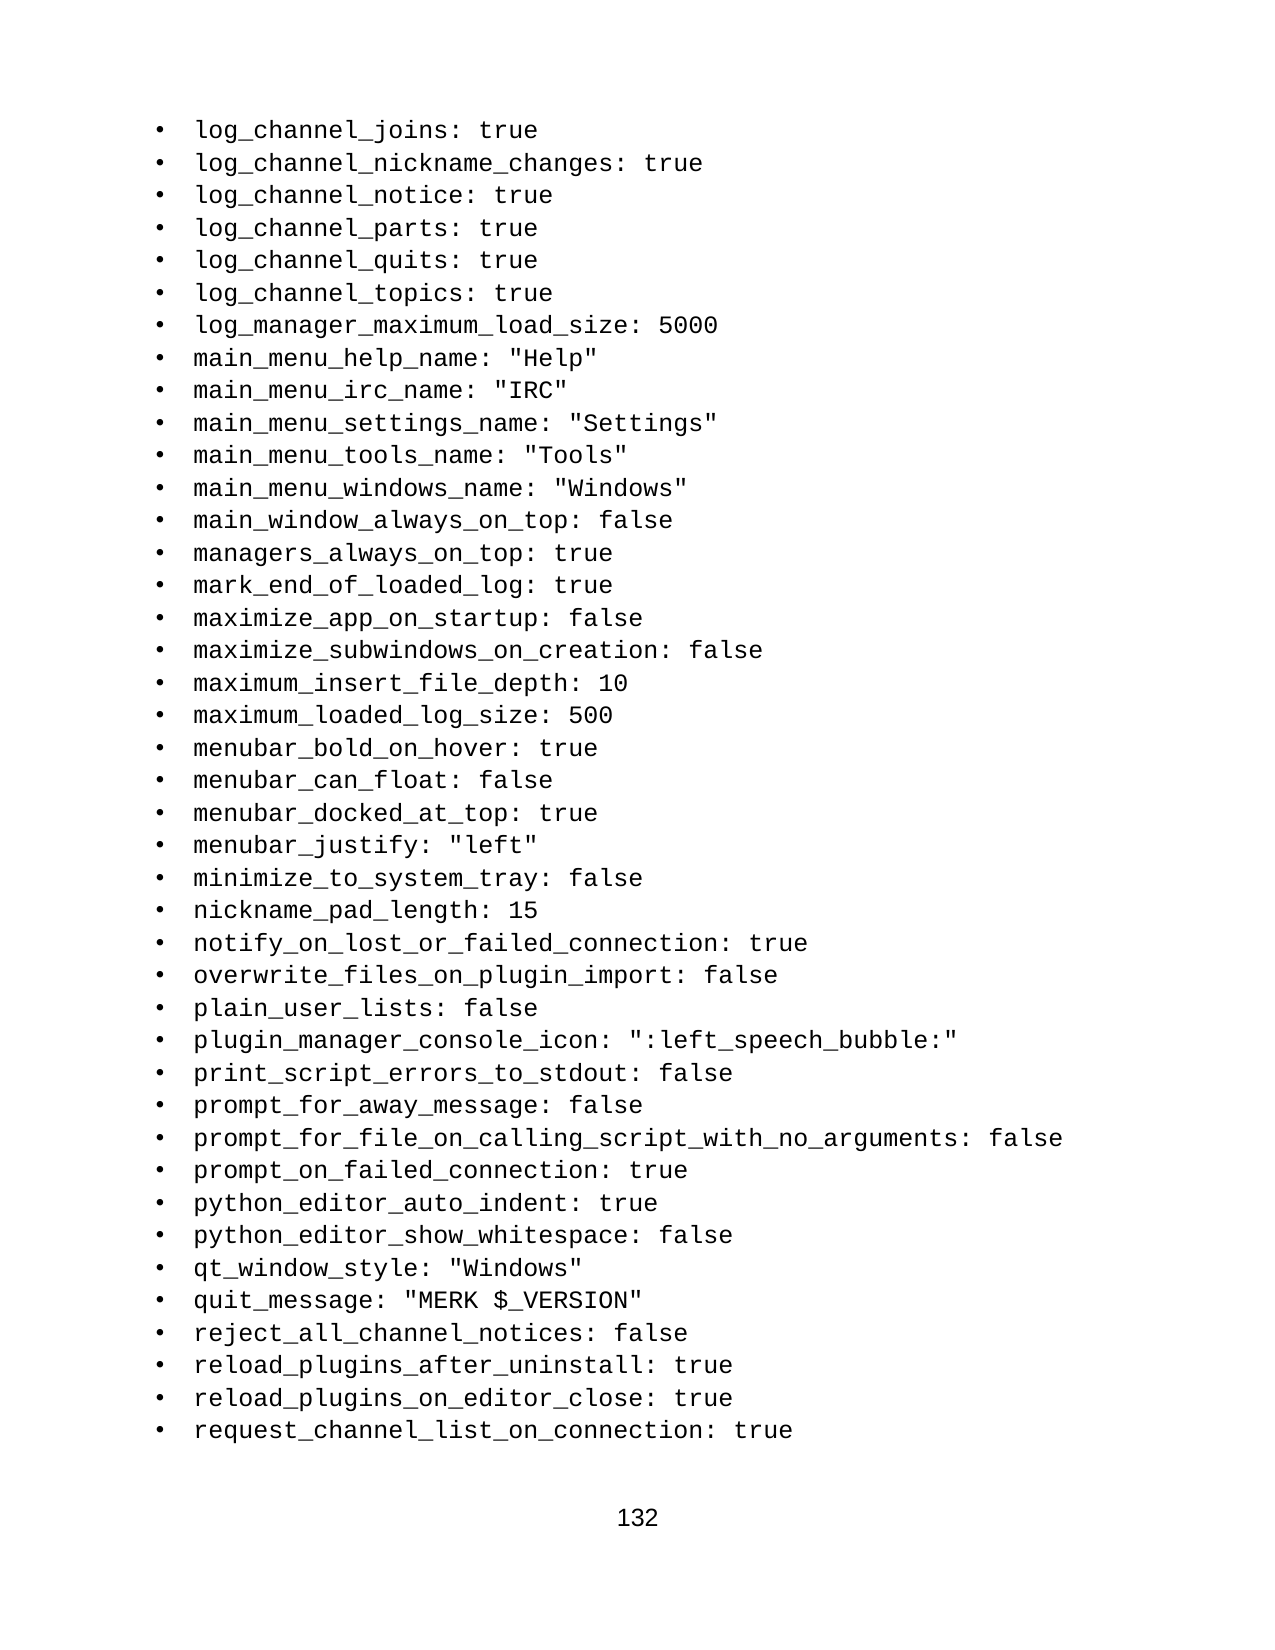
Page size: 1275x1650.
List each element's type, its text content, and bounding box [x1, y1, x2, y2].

list log_manager_maximum_load_size: 5000 [156, 313, 1157, 341]
list main_menu_windows_name: "Windows" [156, 476, 1157, 504]
list notify_on_lost_or_failed_connection: true [156, 931, 1157, 959]
list maximize_app_on_startup: false [156, 606, 1157, 634]
list log_channel_quits: true [156, 248, 1157, 276]
list python_editor_show_whitespace: false [156, 1223, 1157, 1251]
list main_menu_irc_name: "IRC" [156, 378, 1157, 406]
list log_channel_parts: true [156, 216, 1157, 244]
list log_channel_joins: true [156, 118, 1157, 146]
list mark_end_of_loaded_log: true [156, 573, 1157, 601]
list nickname_pad_length: 15 [156, 898, 1157, 926]
list quit_message: "MERK $_VERSION" [156, 1288, 1157, 1316]
list menubar_docked_at_top: true [156, 801, 1157, 829]
list reject_all_channel_notices: false [156, 1321, 1157, 1349]
list main_menu_help_name: "Help" [156, 346, 1157, 374]
list overwrite_files_on_plugin_import: false [156, 963, 1157, 991]
list log_channel_notice: true [156, 183, 1157, 211]
list maximum_insert_file_depth: 10 [156, 671, 1157, 699]
list main_window_always_on_top: false [156, 508, 1157, 536]
list log_channel_topics: true [156, 281, 1157, 309]
list main_menu_tools_name: "Tools" [156, 443, 1157, 471]
list plugin_manager_console_icon: ":left_speech_bubble:" [156, 1028, 1157, 1056]
list reload_plugins_after_uninstall: true [156, 1353, 1157, 1381]
list maximize_subwindows_on_creation: false [156, 638, 1157, 666]
list plain_user_lists: false [156, 996, 1157, 1024]
list menubar_justify: "left" [156, 833, 1157, 861]
list menubar_bold_on_hover: true [156, 736, 1157, 764]
list maximum_loaded_log_size: 500 [156, 703, 1157, 731]
list request_channel_list_on_connection: true [156, 1418, 1157, 1446]
list menubar_can_float: false [156, 768, 1157, 796]
list log_channel_nickname_changes: true [156, 151, 1157, 179]
list prompt_for_away_message: false [156, 1093, 1157, 1121]
list print_script_errors_to_stdout: false [156, 1061, 1157, 1089]
list qt_window_style: "Windows" [156, 1256, 1157, 1284]
list managers_always_on_top: true [156, 541, 1157, 569]
list prompt_on_failed_connection: true [156, 1158, 1157, 1186]
list python_editor_auto_indent: true [156, 1191, 1157, 1219]
list prompt_for_file_on_calling_script_with_no_arguments: false [156, 1126, 1157, 1154]
list reload_plugins_on_editor_close: true [156, 1386, 1157, 1414]
list main_menu_settings_name: "Settings" [156, 411, 1157, 439]
list minimize_to_system_tray: false [156, 866, 1157, 894]
